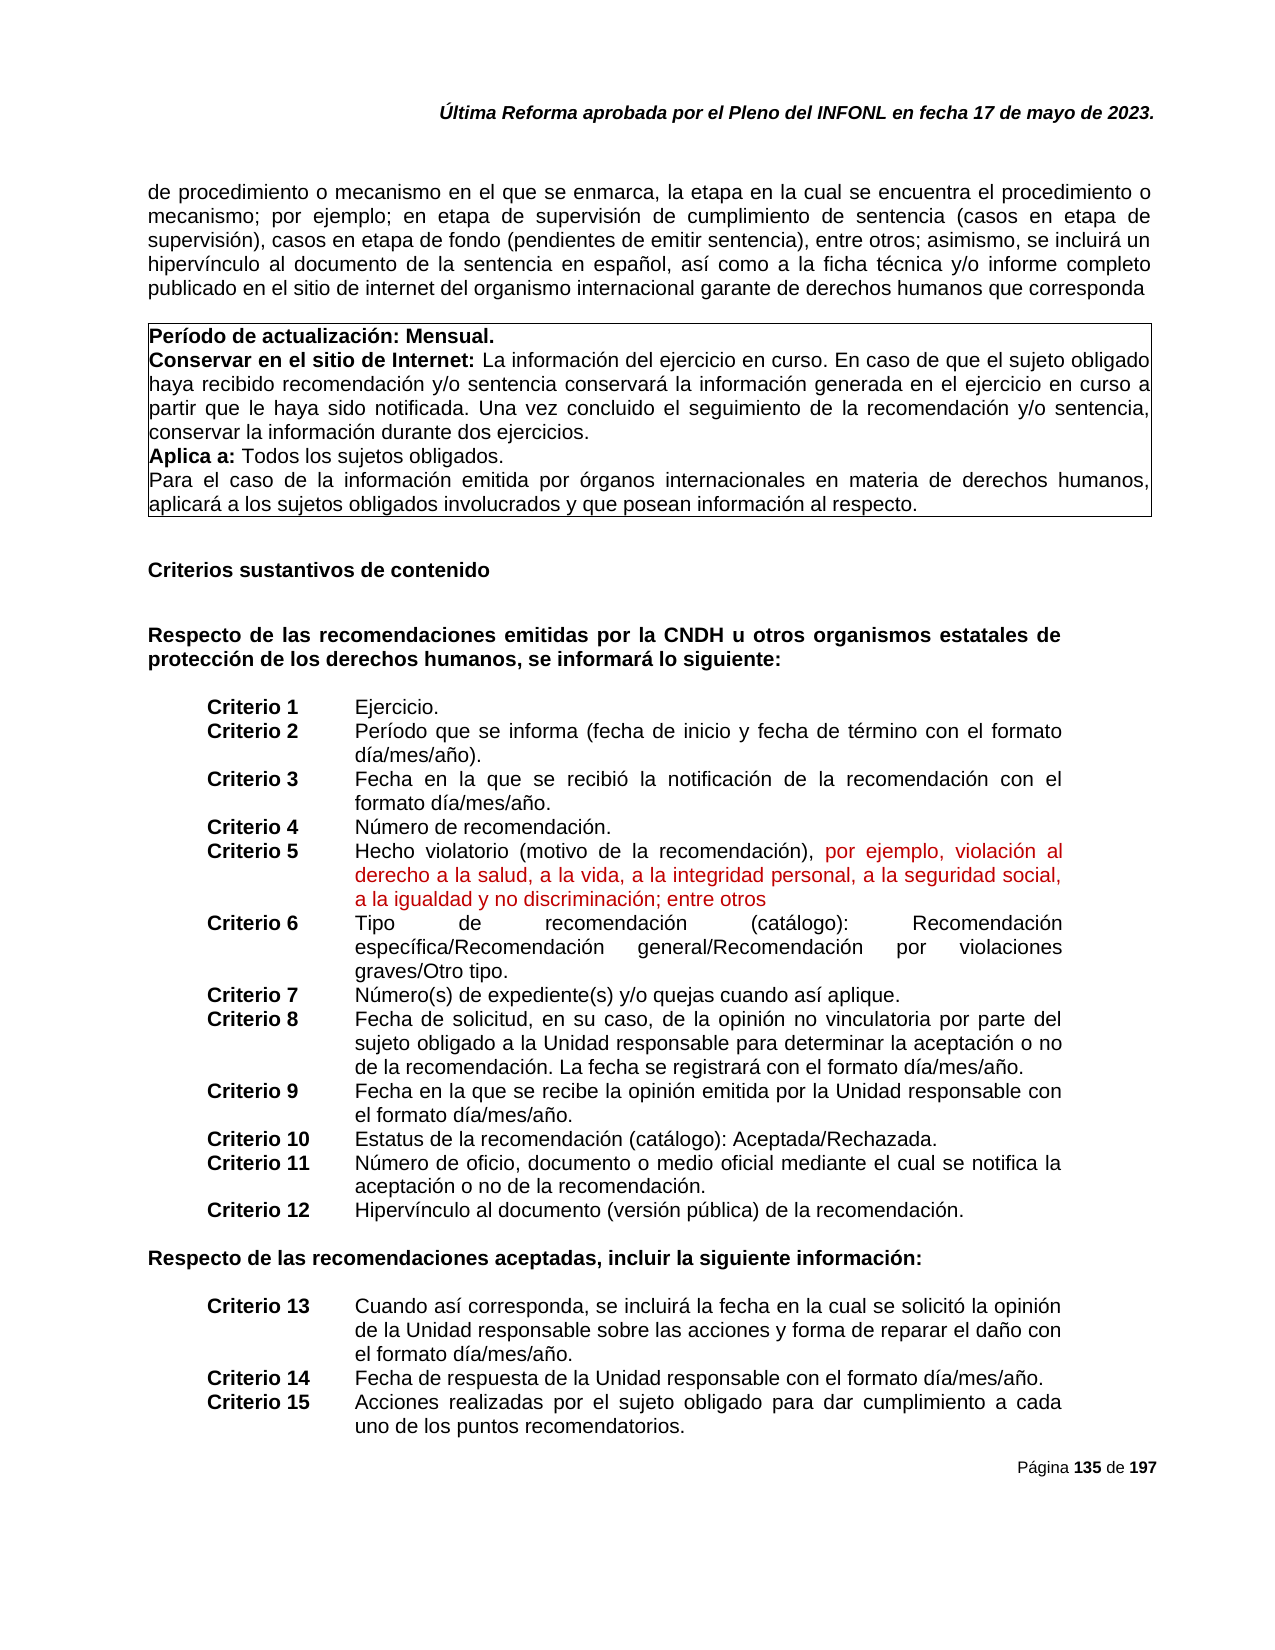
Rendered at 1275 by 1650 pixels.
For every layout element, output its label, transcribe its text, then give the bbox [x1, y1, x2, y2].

text Criterio 11 Número de oficio, documento o medio oficial mediante el cual se notifica la aceptación o no de la recomendación. [207, 1150, 1063, 1198]
text Criterio 1 Ejercicio. [207, 695, 1063, 719]
text Criterio 3 Fecha en la que se recibió la notificación de la recomendación con el formato día/mes/año. [207, 767, 1063, 815]
text de procedimiento o mecanismo en el que se enmarca, la etapa en la cual se encuentra el procedimiento o mecanismo; por ejemplo; en etapa de supervisión de cumplimiento de sentencia (casos en etapa de supervisión), casos en etapa de fondo (pendientes de emitir sentencia), entre otros; asimismo, se incluirá un hipervínculo al documento de la sentencia en español, así como a la ficha técnica y/o informe completo publicado en el sitio de internet del organismo internacional garante de derechos humanos que corresponda [148, 179, 1152, 299]
text Criterio 6 Tipo de recomendación (catálogo): Recomendación específica/Recomendación general/Recomendación por violaciones graves/Otro tipo. [207, 911, 1063, 983]
text Criterio 8 Fecha de solicitud, en su caso, de la opinión no vinculatoria por parte del sujeto obligado a la Unidad responsable para determinar la aceptación o no de la recomendación. La fecha se registrará con el formato día/mes/año. [207, 1007, 1063, 1078]
text Criterios sustantivos de contenido [148, 558, 1068, 582]
text Aplica a: Todos los sujetos obligados. [149, 443, 1151, 467]
text Criterio 13 Cuando así corresponda, se incluirá la fecha en la cual se solicitó la opinión de la Unidad responsable sobre las acciones y forma de reparar el daño con el formato día/mes/año. [207, 1294, 1063, 1366]
text Para el caso de la información emitida por órganos internacionales en materia de derechos humanos, aplicará a los sujetos obligados involucrados y que posean información al respecto. [149, 467, 1151, 516]
text Criterio 4 Número de recomendación. [207, 815, 1063, 839]
text Criterio 10 Estatus de la recomendación (catálogo): Aceptada/Rechazada. [207, 1126, 1063, 1150]
text Respecto de las recomendaciones emitidas por la CNDH u otros organismos estatales de protección de los derechos humanos, se informará lo siguiente: [148, 623, 1063, 671]
text Criterio 2 Período que se informa (fecha de inicio y fecha de término con el formato día/mes/año). [207, 719, 1063, 767]
text Período de actualización: Mensual. [149, 324, 1151, 347]
text Respecto de las recomendaciones aceptadas, incluir la siguiente información: [148, 1246, 1063, 1270]
text Criterio 15 Acciones realizadas por el sujeto obligado para dar cumplimiento a cada uno de los puntos recomendatorios. [207, 1390, 1063, 1438]
text Criterio 9 Fecha en la que se recibe la opinión emitida por la Unidad responsable con el formato día/mes/año. [207, 1078, 1063, 1126]
text Criterio 7 Número(s) de expediente(s) y/o quejas cuando así aplique. [207, 983, 1063, 1007]
text Criterio 14 Fecha de respuesta de la Unidad responsable con el formato día/mes/año. [207, 1366, 1063, 1390]
text Criterio 5 Hecho violatorio (motivo de la recomendación), por ejemplo, violación al derecho a la salud, a la vida, a la integridad personal, a la seguridad social, a la igualdad y no discriminación; entre otros [207, 839, 1063, 911]
text Criterio 12 Hipervínculo al documento (versión pública) de la recomendación. [207, 1198, 1063, 1222]
text Conservar en el sitio de Internet: La información del ejercicio en curso. En caso de que el sujeto obligado haya recibido recomendación y/o sentencia conservará la información generada en el ejercicio en curso a partir que le haya sido notificada. Una vez concluido el seguimiento de la recomendación y/o sentencia, conservar la información durante dos ejercicios. [149, 347, 1151, 443]
